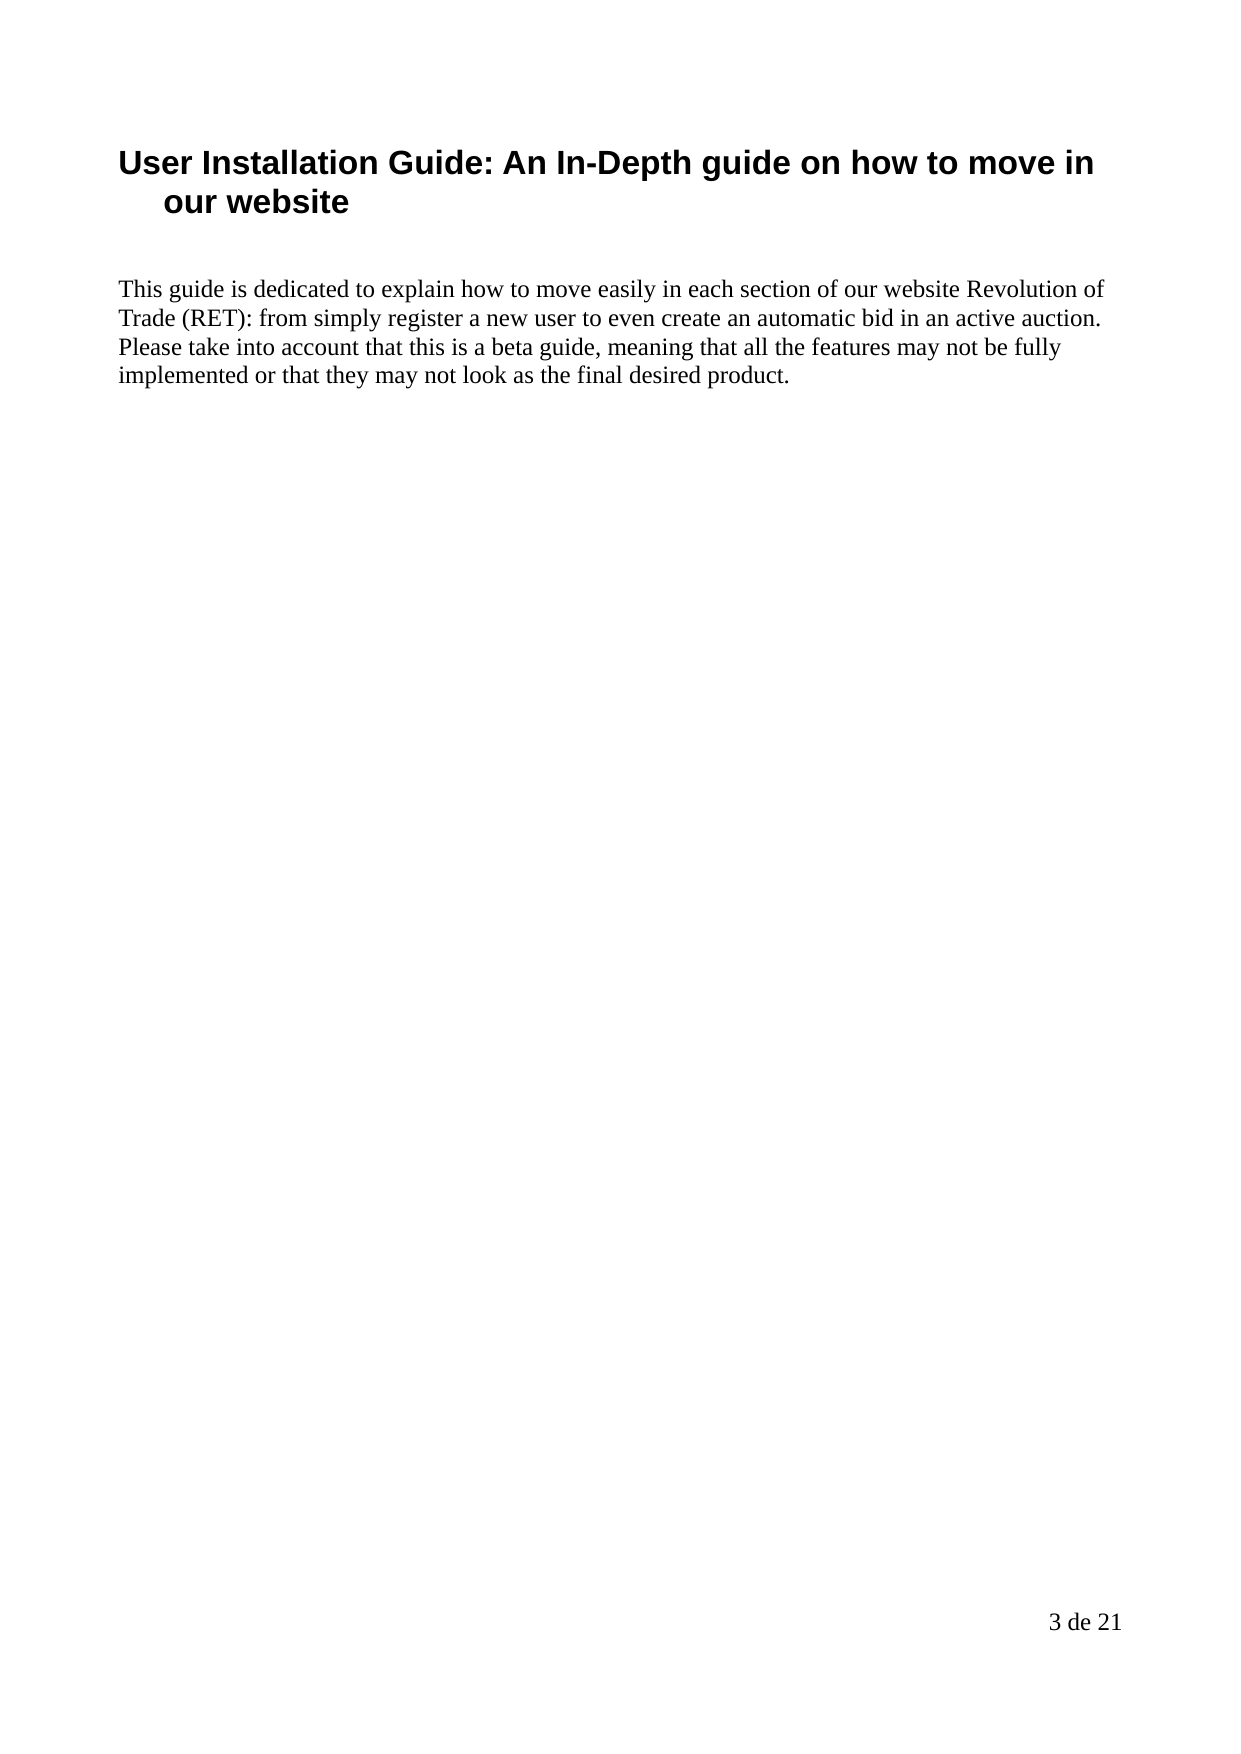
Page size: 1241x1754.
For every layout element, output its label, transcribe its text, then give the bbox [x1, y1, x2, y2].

subtitle User Installation Guide: An In-Depth guide on how to move in our website [118, 143, 1122, 220]
text This guide is dedicated to explain how to move easily in each section of our website Revolution of Trade (RET): from simply register a new user to even create an automatic bid in an active auction. Please take into account that this is a beta guide, meaning that all the features may not be fully implemented or that they may not look as the final desired product. [118, 274, 1122, 389]
